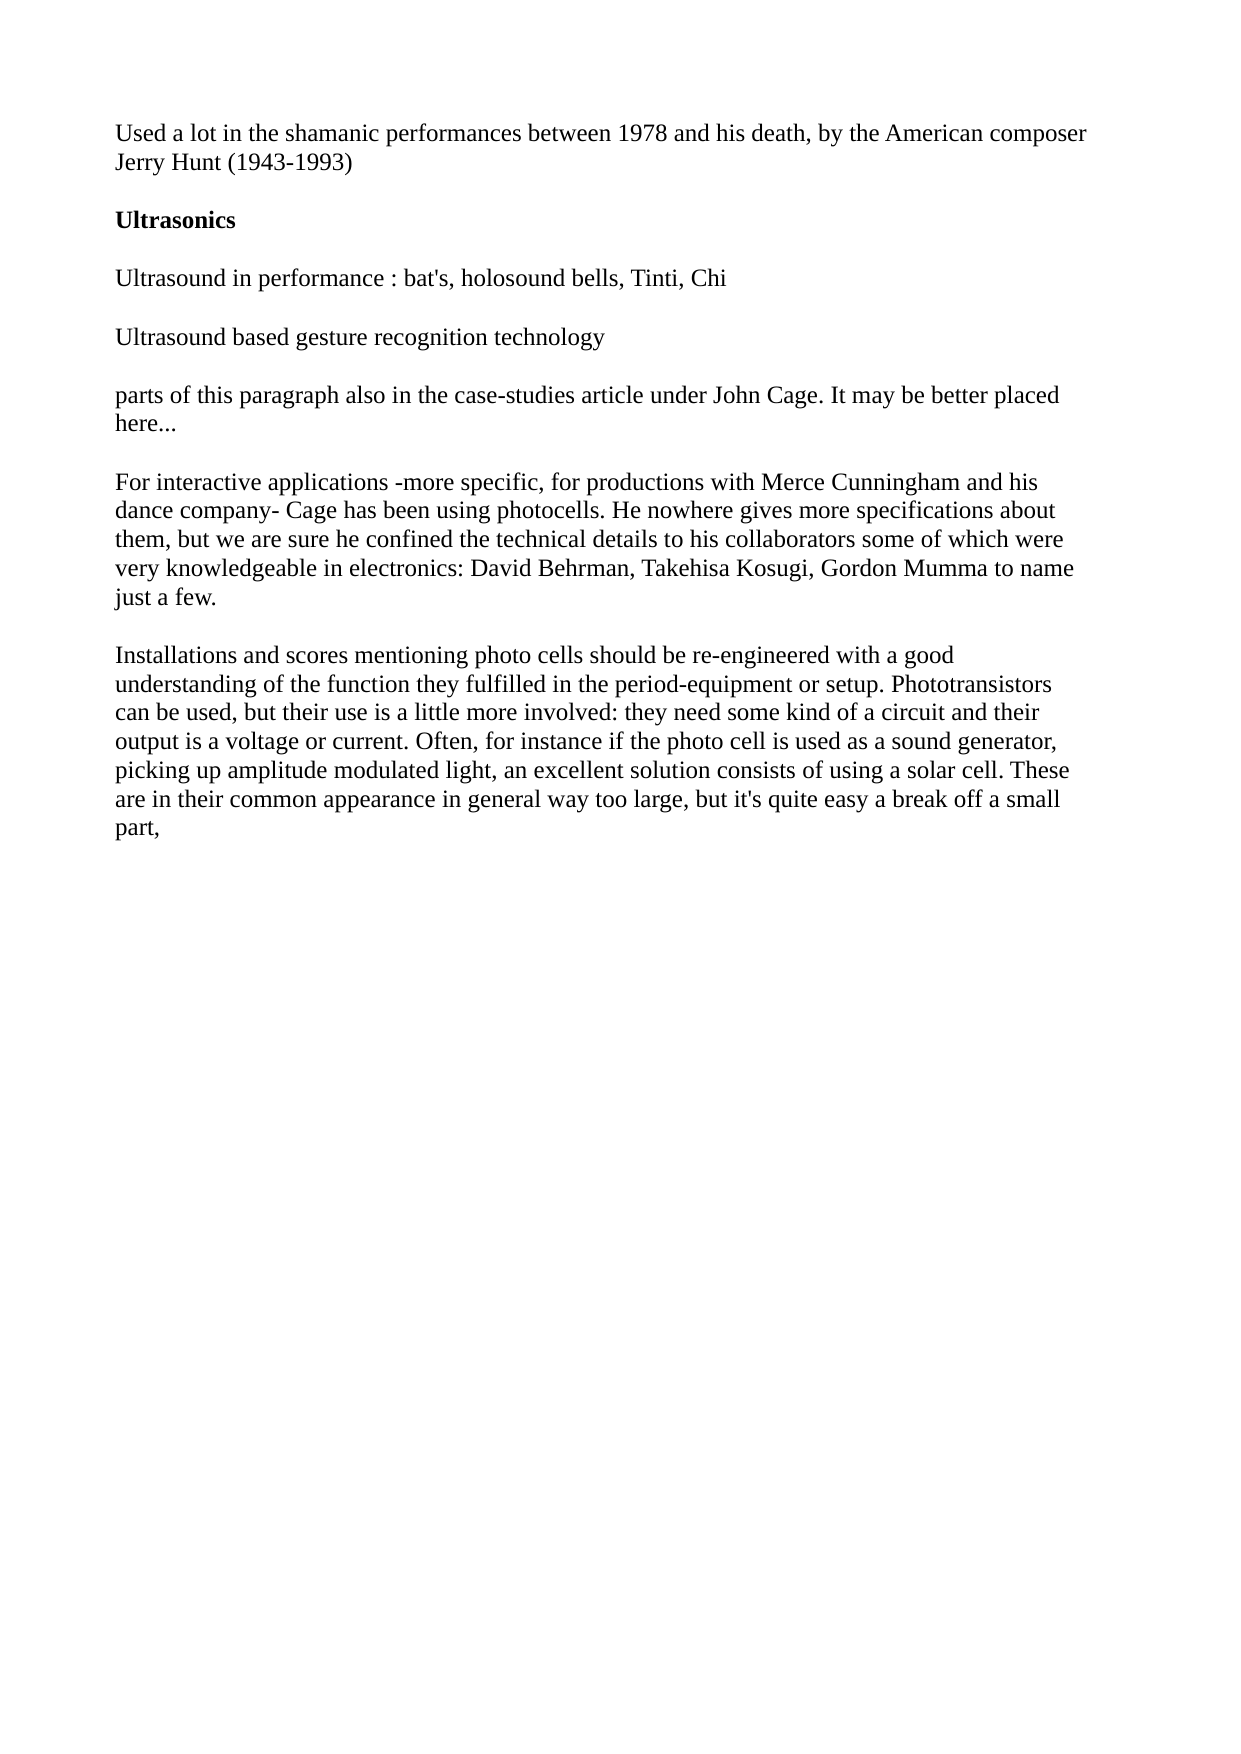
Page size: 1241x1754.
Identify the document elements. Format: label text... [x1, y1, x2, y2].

text Ultrasound based gesture recognition technology [115, 322, 1092, 350]
text Ultrasound in performance : bat's, holosound bells, Tinti, Chi [115, 263, 1092, 292]
text Installations and scores mentioning photo cells should be re-engineered with a good understanding of the function they fulfilled in the period-equipment or setup. Phototransistors can be used, but their use is a little more involved: they need some kind of a circuit and their output is a voltage or current. Often, for instance if the photo cell is used as a sound generator, picking up amplitude modulated light, an excellent solution consists of using a solar cell. These are in their common appearance in general way too large, but it's quite easy a break off a small part, [115, 640, 1092, 841]
text For interactive applications -more specific, for productions with Merce Cunningham and his dance company- Cage has been using photocells. He nowhere gives more specifications about them, but we are sure he confined the technical details to his collaborators some of which were very knowledgeable in electronics: David Behrman, Takehisa Kosugi, Gordon Mumma to name just a few. [115, 467, 1092, 611]
text Ultrasonics [115, 205, 1092, 234]
text Used a lot in the shamanic performances between 1978 and his death, by the American composer Jerry Hunt (1943-1993) [115, 118, 1093, 176]
text parts of this paragraph also in the case-studies article under John Cage. It may be better placed here... [115, 380, 1092, 437]
